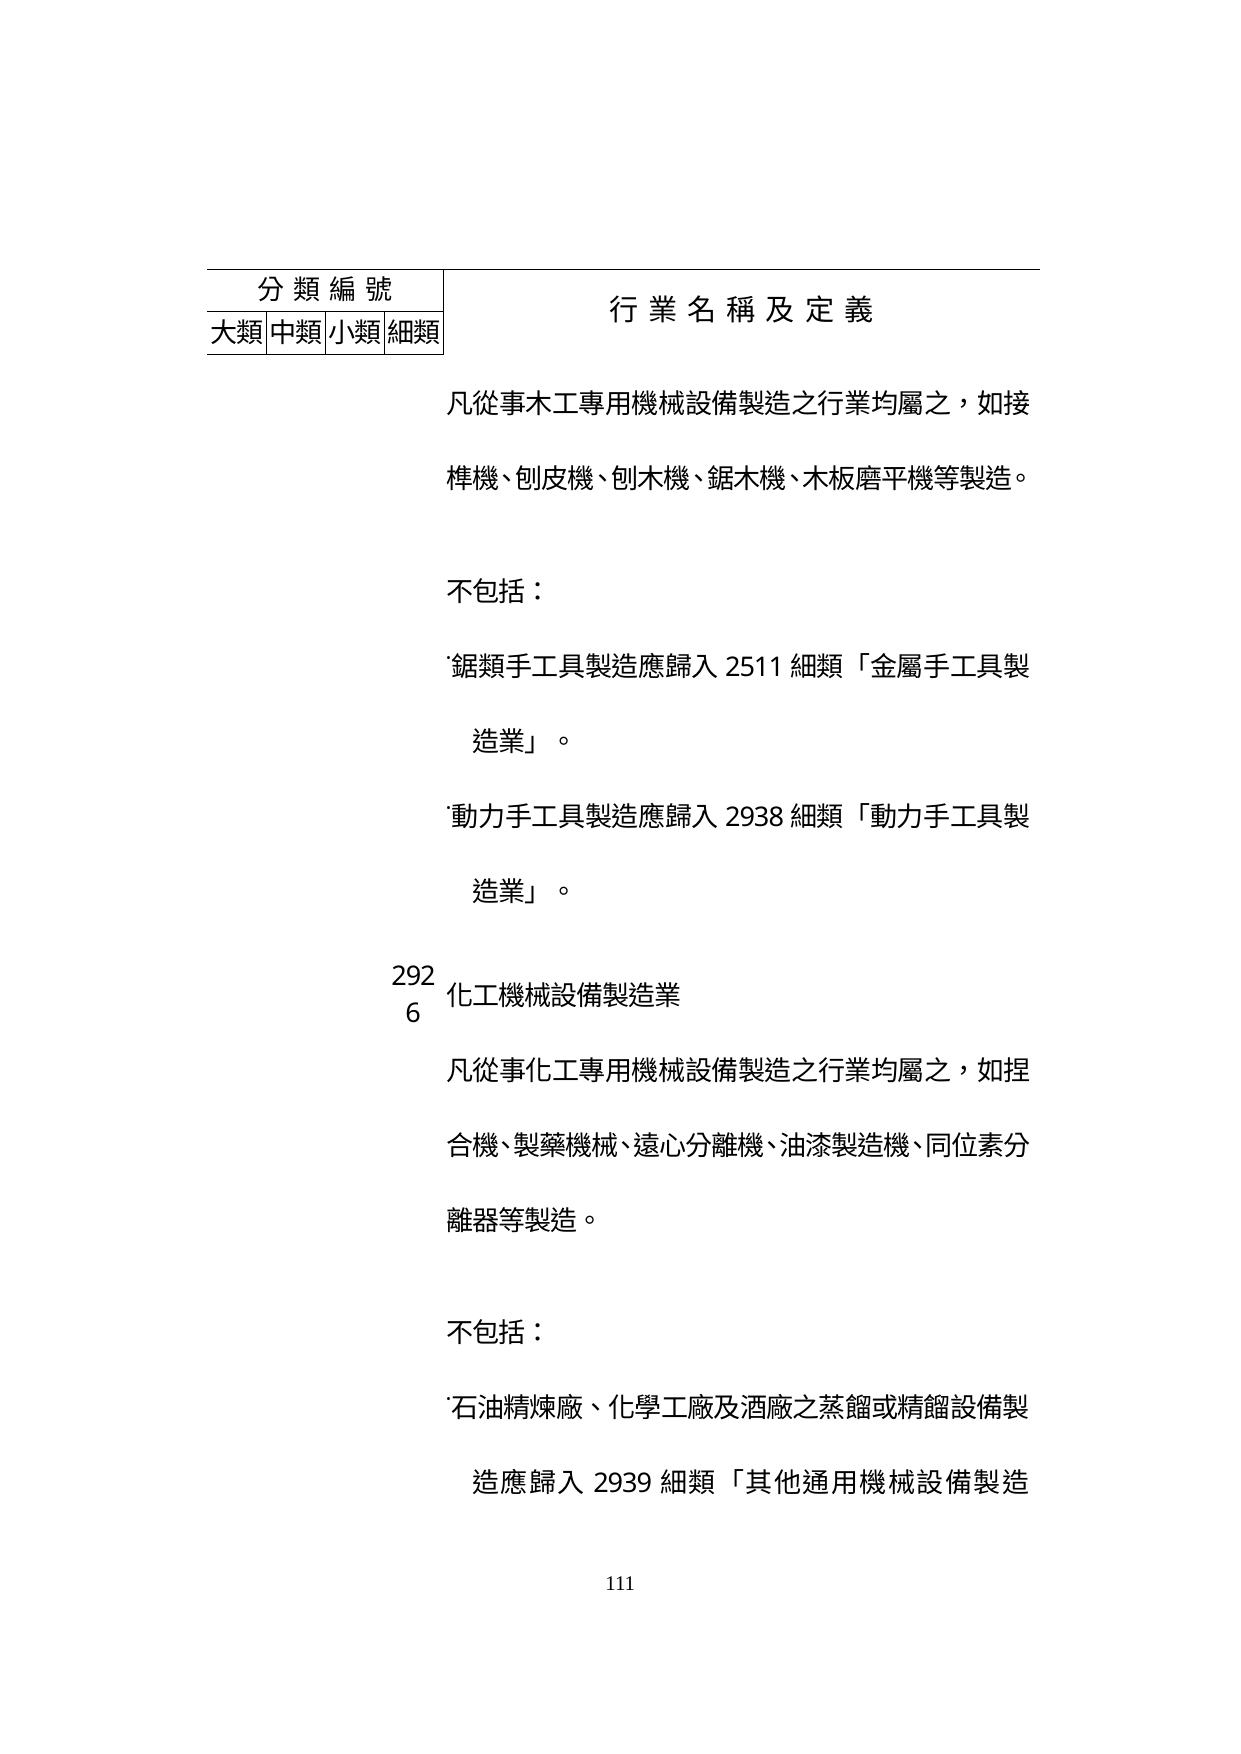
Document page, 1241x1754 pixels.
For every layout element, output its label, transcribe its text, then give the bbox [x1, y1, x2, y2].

table_cell [266, 364, 325, 927]
table_cell 化工機械設備製造業 凡從事化工專用機械設備製造之行業均屬之，如捏合機、製藥機械、遠心分離機、油漆製造機、同位素分離器等製造。 不包括： ˙石油精煉廠、化學工廠及酒廠之蒸餾或精餾設備製造應歸入2939細類「其他通用機械設備製造 [443, 956, 1033, 1518]
table_cell [266, 927, 325, 956]
table_cell [207, 956, 266, 1518]
table_cell 2926 [384, 956, 443, 1518]
table_cell [207, 364, 266, 927]
table_cell [443, 927, 1033, 956]
table_cell [325, 927, 384, 956]
table_cell 凡從事木工專用機械設備製造之行業均屬之，如接榫機、刨皮機、刨木機、鋸木機、木板磨平機等製造。 不包括： ˙鋸類手工具製造應歸入2511細類「金屬手工具製造業」。 ˙動力手工具製造應歸入2938細類「動力手工具製造業」。 [443, 364, 1033, 927]
table_cell [207, 927, 266, 956]
table_cell [384, 364, 443, 927]
table_cell [325, 364, 384, 927]
table_cell [266, 956, 325, 1518]
table_cell [325, 956, 384, 1518]
table_cell [384, 927, 443, 956]
